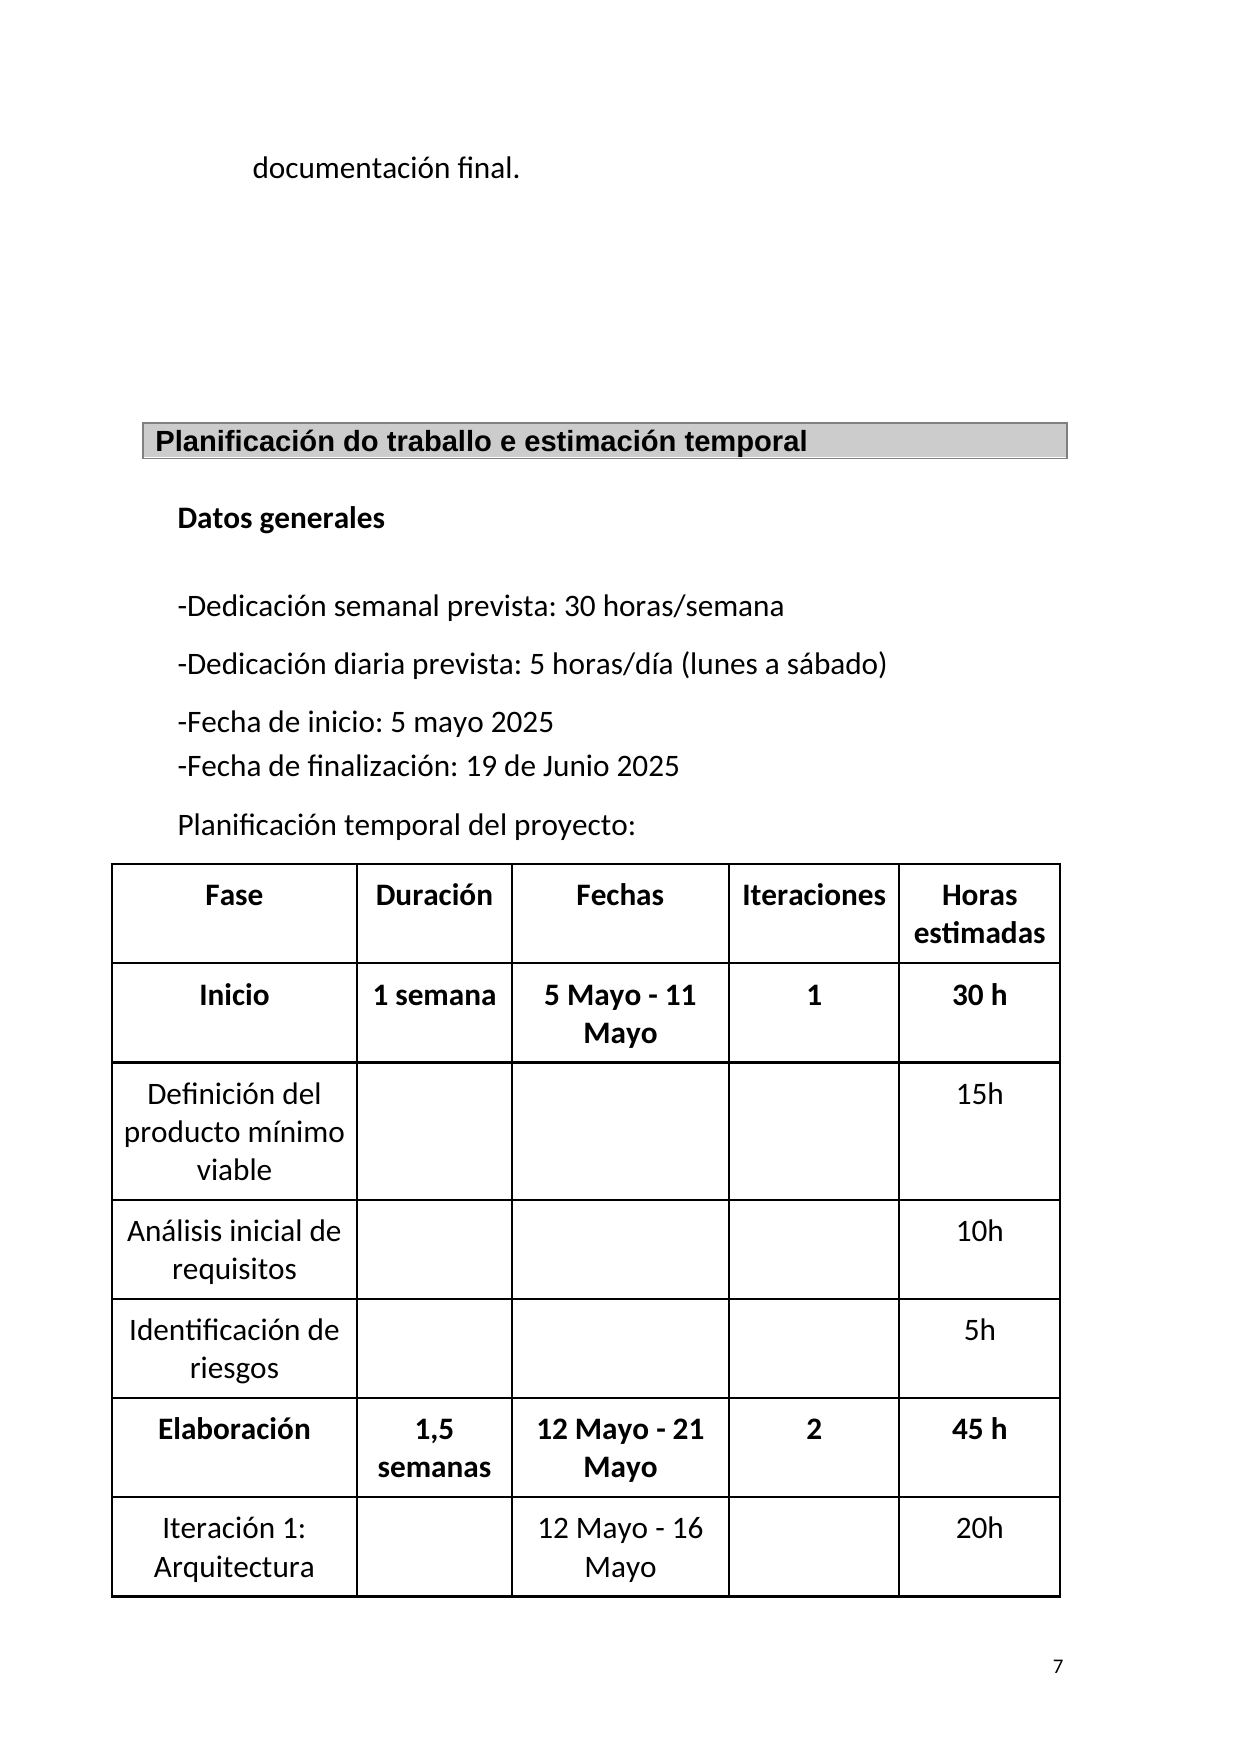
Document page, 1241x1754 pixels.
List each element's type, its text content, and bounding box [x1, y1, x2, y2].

table_header Fechas [513, 865, 728, 962]
table_cell 12 Mayo - 21 Mayo [513, 1399, 728, 1496]
table_cell 5h [900, 1300, 1059, 1397]
table_cell Inicio [113, 964, 356, 1061]
table_cell [358, 1300, 511, 1397]
table_cell 15h [900, 1064, 1059, 1199]
table_header Iteraciones [730, 865, 898, 962]
table_cell [358, 1498, 511, 1595]
table_header Planificación do traballo e estimación temporal [144, 424, 1066, 457]
table_cell Identificación de riesgos [113, 1300, 356, 1397]
table_cell [513, 1300, 728, 1397]
table_cell [513, 1201, 728, 1298]
table_cell 2 [730, 1399, 898, 1496]
table_cell Análisis inicial de requisitos [113, 1201, 356, 1298]
table_header Duración [358, 865, 511, 962]
table_cell [513, 1064, 728, 1199]
table_cell [358, 1064, 511, 1199]
text Planificación temporal del proyecto: [177, 805, 1063, 843]
table_cell Iteración 1: Arquitectura [113, 1498, 356, 1595]
table_cell 10h [900, 1201, 1059, 1298]
table_cell 1 [730, 964, 898, 1061]
table_cell [358, 1201, 511, 1298]
table_cell 1 semana [358, 964, 511, 1061]
table_cell 12 Mayo - 16 Mayo [513, 1498, 728, 1595]
table_cell 5 Mayo - 11 Mayo [513, 964, 728, 1061]
text -Fecha de inicio: 5 mayo 2025 -Fecha de finalización: 19 de Junio 2025 [177, 703, 1063, 784]
table_cell [730, 1064, 898, 1199]
text Datos generales -Dedicación semanal prevista: 30 horas/semana [177, 498, 1063, 624]
list documentación final. [215, 148, 1063, 186]
table_cell Elaboración [113, 1399, 356, 1496]
table_cell 30 h [900, 964, 1059, 1061]
text -Dedicación diaria prevista: 5 horas/día (lunes a sábado) [177, 644, 1063, 682]
table_cell 20h [900, 1498, 1059, 1595]
table_header Fase [113, 865, 356, 962]
table_cell Definición del producto mínimo viable [113, 1064, 356, 1199]
table_cell [730, 1498, 898, 1595]
table_cell [730, 1201, 898, 1298]
table_cell [730, 1300, 898, 1397]
table_cell 45 h [900, 1399, 1059, 1496]
table_header Horas estimadas [900, 865, 1059, 962]
table_cell 1,5 semanas [358, 1399, 511, 1496]
